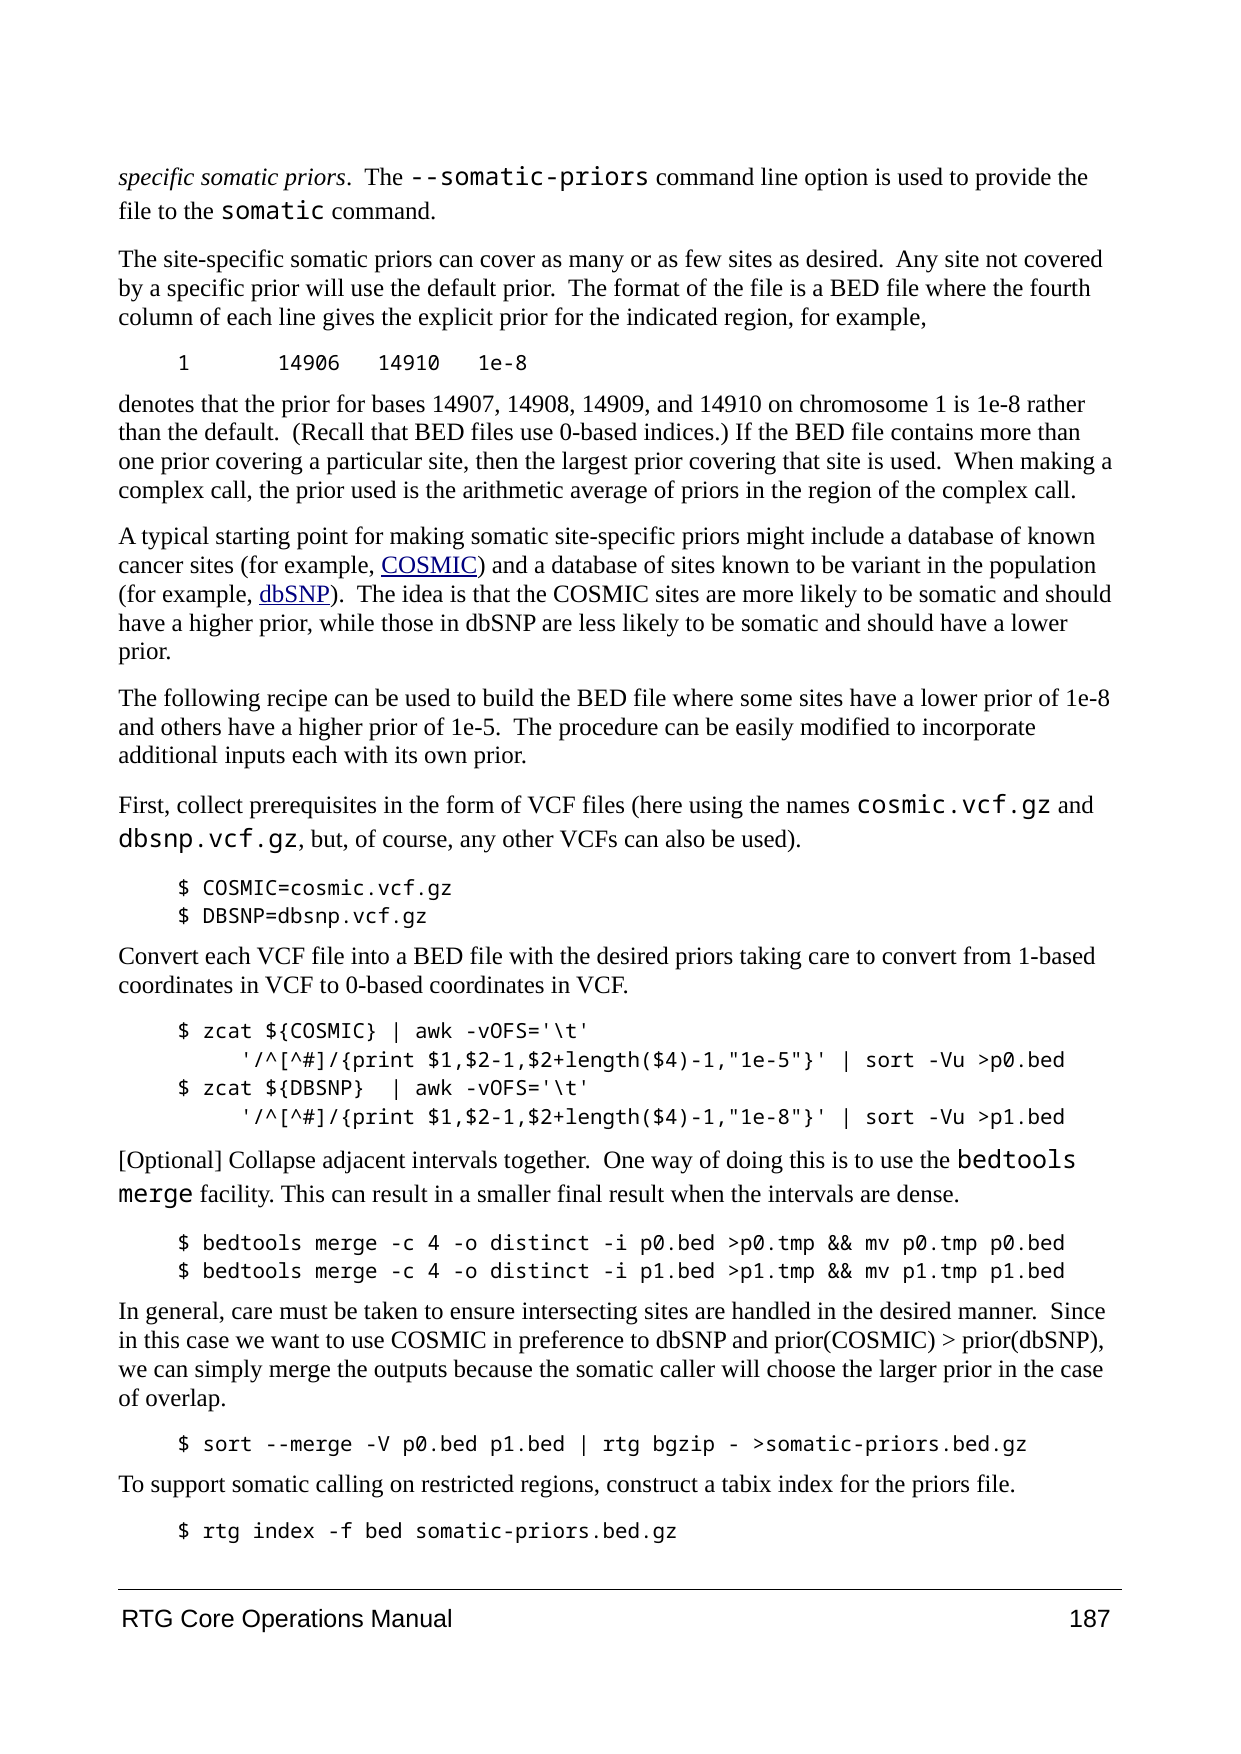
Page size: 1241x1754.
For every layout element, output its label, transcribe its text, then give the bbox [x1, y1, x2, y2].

text To support somatic calling on restricted regions, construct a tabix index for the priors file. [118, 1469, 1122, 1498]
text $ bedtools merge -c 4 -o distinct -i p0.bed >p0.tmp && mv p0.tmp p0.bed [177, 1228, 1122, 1256]
text In general, care must be taken to ensure intersecting sites are handled in the desired manner. Since in this case we want to use COSMIC in preference to dbSNP and prior(COSMIC) > prior(dbSNP), we can simply merge the outputs because the somatic caller will choose the larger prior in the case of overlap. [118, 1296, 1122, 1411]
text specific somatic priors. The --somatic-priors command line option is used to provide the file to the somatic command. [118, 159, 1122, 227]
text '/^[^#]/{print $1,$2-1,$2+length($4)-1,"1e-5"}' | sort -Vu >p0.bed [177, 1045, 1122, 1073]
text '/^[^#]/{print $1,$2-1,$2+length($4)-1,"1e-8"}' | sort -Vu >p1.bed [177, 1102, 1122, 1130]
text 1 14906 14910 1e-8 [177, 348, 1122, 377]
text $ zcat ${COSMIC} | awk -vOFS='\t' [177, 1016, 1122, 1045]
text First, collect prerequisites in the form of VCF files (here using the names cosmic.vcf.gz and dbsnp.vcf.gz, but, of course, any other VCFs can also be used). [118, 787, 1122, 855]
text $ DBSNP=dbsnp.vcf.gz [177, 901, 1122, 929]
text $ COSMIC=cosmic.vcf.gz [177, 873, 1122, 901]
text [Optional] Collapse adjacent intervals together. One way of doing this is to use the bedtools merge facility. This can result in a smaller final result when the intervals are dense. [118, 1142, 1122, 1210]
text A typical starting point for making somatic site-specific priors might include a database of known cancer sites (for example, COSMIC) and a database of sites known to be variant in the population (for example, dbSNP). The idea is that the COSMIC sites are more likely to be somatic and should have a higher prior, while those in dbSNP are less likely to be somatic and should have a lower prior. [118, 521, 1122, 665]
text denotes that the prior for bases 14907, 14908, 14909, and 14910 on chromosome 1 is 1e-8 rather than the default. (Recall that BED files use 0-based indices.) If the BED file contains more than one prior covering a particular site, then the largest prior covering that site is used. When making a complex call, the prior used is the arithmetic average of priors in the region of the complex call. [118, 389, 1122, 504]
text $ rtg index -f bed somatic-priors.bed.gz [177, 1516, 1122, 1544]
text The following recipe can be used to build the BED file where some sites have a lower prior of 1e-8 and others have a higher prior of 1e-5. The procedure can be easily modified to incorporate additional inputs each with its own prior. [118, 683, 1122, 769]
text Convert each VCF file into a BED file with the desired priors taking care to convert from 1-based coordinates in VCF to 0-based coordinates in VCF. [118, 941, 1122, 999]
text $ bedtools merge -c 4 -o distinct -i p1.bed >p1.tmp && mv p1.tmp p1.bed [177, 1256, 1122, 1285]
text $ zcat ${DBSNP} | awk -vOFS='\t' [177, 1073, 1122, 1102]
text The site-specific somatic priors can cover as many or as few sites as desired. Any site not covered by a specific prior will use the default prior. The format of the file is a BED file where the fourth column of each line gives the explicit prior for the indicated region, for example, [118, 244, 1122, 331]
text $ sort --merge -V p0.bed p1.bed | rtg bgzip - >somatic-priors.bed.gz [177, 1429, 1122, 1458]
